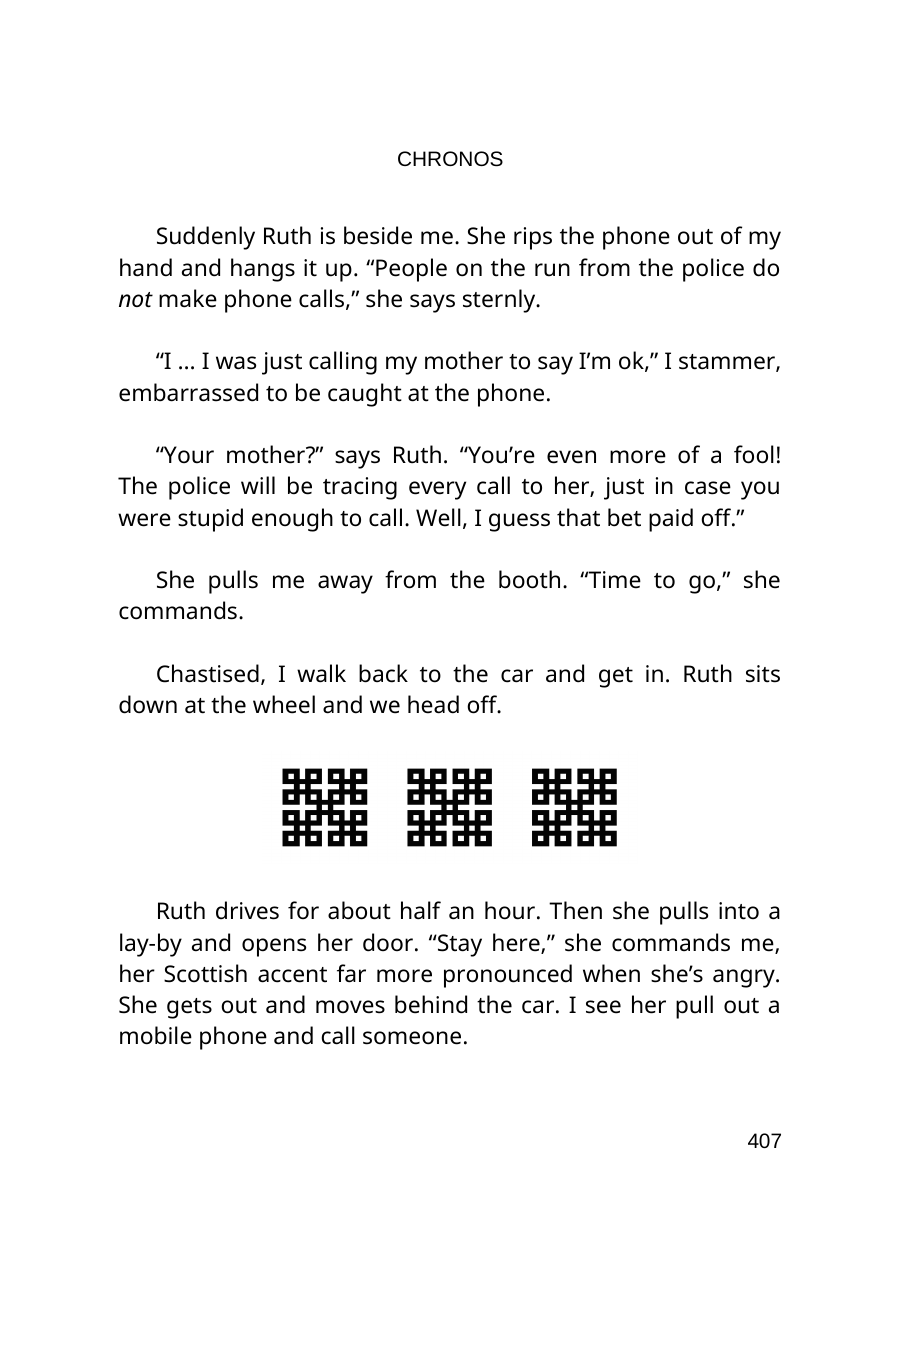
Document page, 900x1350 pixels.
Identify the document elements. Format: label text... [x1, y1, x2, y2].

text Ruth drives for about half an hour. Then she pulls into a lay-by and opens her door. “Stay here,” she commands me, her Scottish accent far more pronounced when she’s angry. She gets out and moves behind the car. I see her pull out a mobile phone and call someone. [118, 895, 782, 1051]
text Chastised, I walk back to the car and get in. Ruth sits down at the wheel and we head off. [118, 658, 782, 720]
picture [262, 751, 638, 864]
text “Your mother?” says Ruth. “You’re even more of a fool! The police will be tracing every call to her, just in case you were stupid enough to call. Well, I guess that bet paid off.” [118, 439, 782, 533]
text Suddenly Ruth is beside me. She rips the phone out of my hand and hangs it up. “People on the run from the police do not make phone calls,” she says sternly. [118, 220, 782, 314]
text She pulls me away from the booth. “Time to go,” she commands. [118, 564, 782, 626]
text “I … I was just calling my mother to say I’m ok,” I stammer, embarrassed to be caught at the phone. [118, 345, 782, 408]
